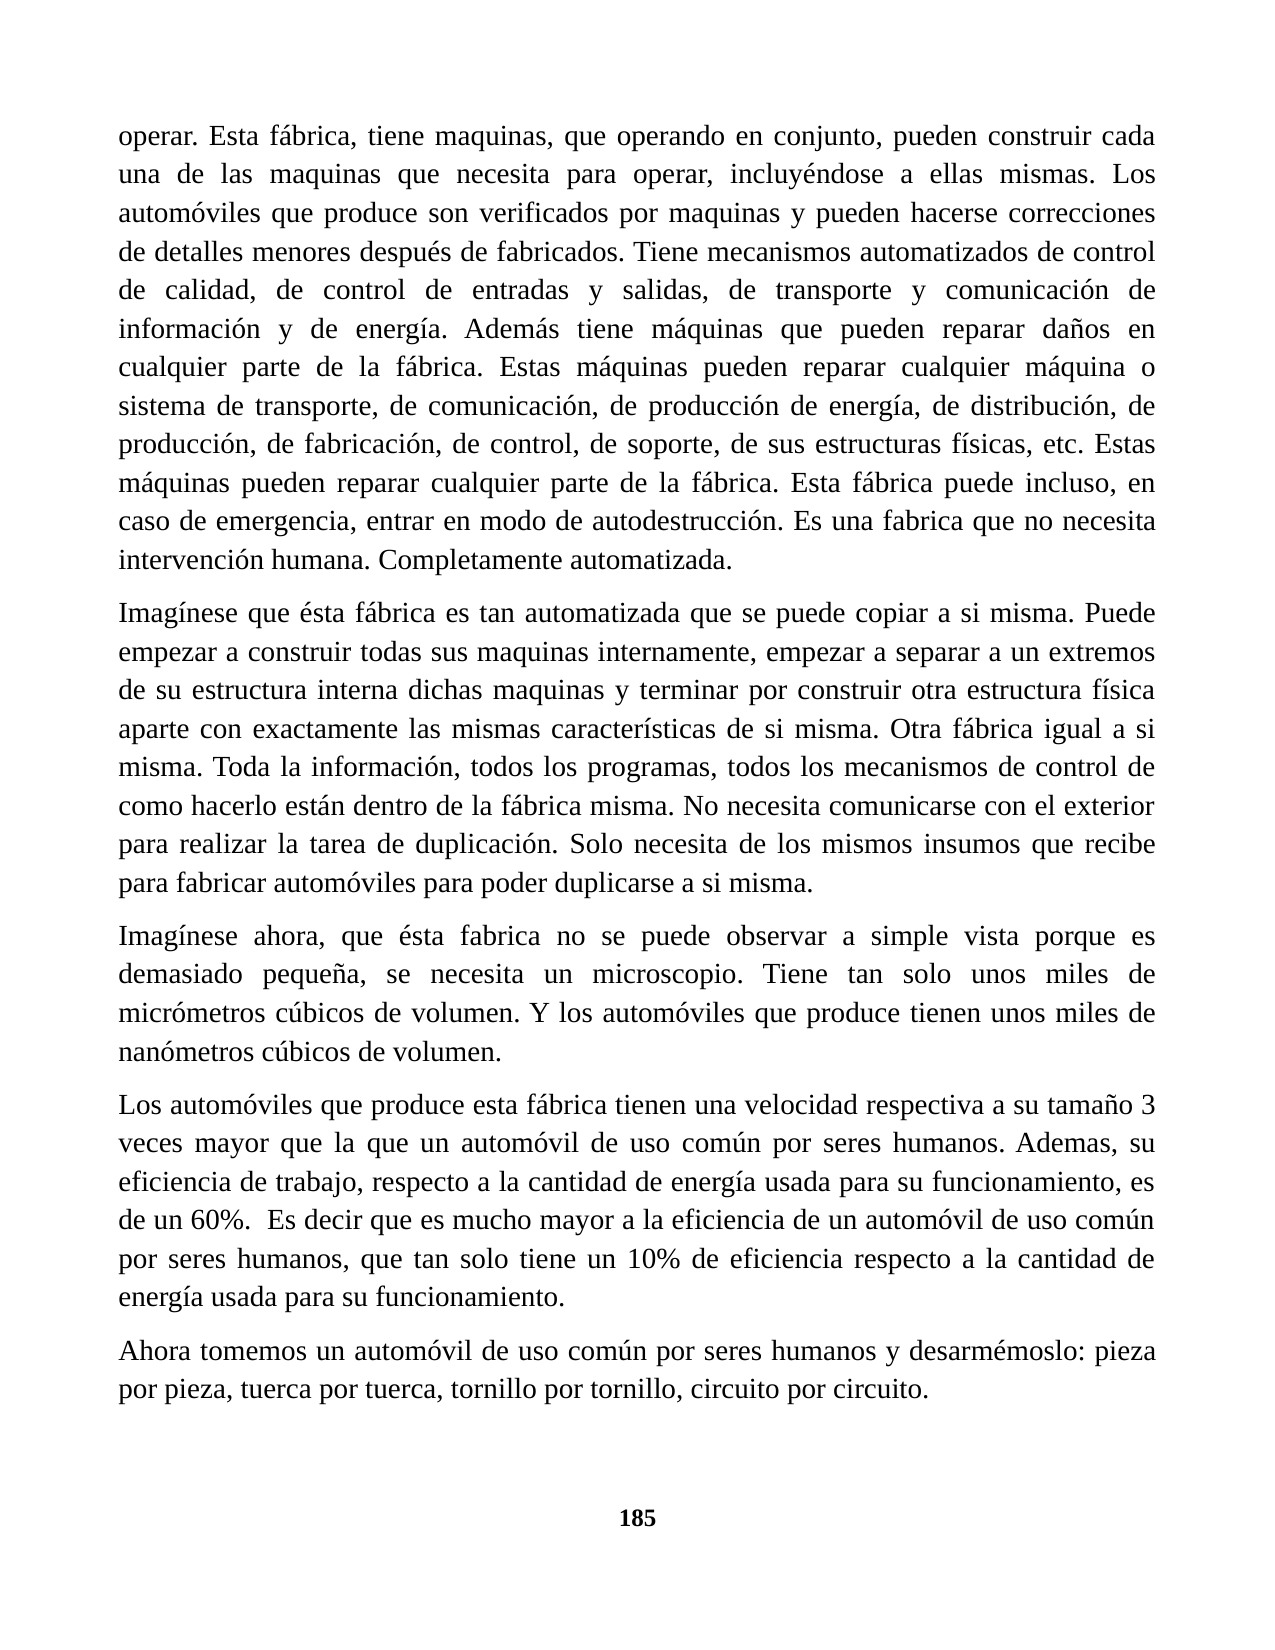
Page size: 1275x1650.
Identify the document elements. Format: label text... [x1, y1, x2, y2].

text Los automóviles que produce esta fábrica tienen una velocidad respectiva a su tamaño 3 veces mayor que la que un automóvil de uso común por seres humanos. Ademas, su eficiencia de trabajo, respecto a la cantidad de energía usada para su funcionamiento, es de un 60%. Es decir que es mucho mayor a la eficiencia de un automóvil de uso común por seres humanos, que tan solo tiene un 10% de eficiencia respecto a la cantidad de energía usada para su funcionamiento. [118, 1087, 1157, 1313]
text Imagínese ahora, que ésta fabrica no se puede observar a simple vista porque es demasiado pequeña, se necesita un microscopio. Tiene tan solo unos miles de micrómetros cúbicos de volumen. Y los automóviles que produce tienen unos miles de nanómetros cúbicos de volumen. [118, 918, 1157, 1067]
text operar. Esta fábrica, tiene maquinas, que operando en conjunto, pueden construir cada una de las maquinas que necesita para operar, incluyéndose a ellas mismas. Los automóviles que produce son verificados por maquinas y pueden hacerse correcciones de detalles menores después de fabricados. Tiene mecanismos automatizados de control de calidad, de control de entradas y salidas, de transporte y comunicación de información y de energía. Además tiene máquinas que pueden reparar daños en cualquier parte de la fábrica. Estas máquinas pueden reparar cualquier máquina o sistema de transporte, de comunicación, de producción de energía, de distribución, de producción, de fabricación, de control, de soporte, de sus estructuras físicas, etc. Estas máquinas pueden reparar cualquier parte de la fábrica. Esta fábrica puede incluso, en caso de emergencia, entrar en modo de autodestrucción. Es una fabrica que no necesita intervención humana. Completamente automatizada. [118, 118, 1157, 576]
text Imagínese que ésta fábrica es tan automatizada que se puede copiar a si misma. Puede empezar a construir todas sus maquinas internamente, empezar a separar a un extremos de su estructura interna dichas maquinas y terminar por construir otra estructura física aparte con exactamente las mismas características de si misma. Otra fábrica igual a si misma. Toda la información, todos los programas, todos los mecanismos de control de como hacerlo están dentro de la fábrica misma. No necesita comunicarse con el exterior para realizar la tarea de duplicación. Solo necesita de los mismos insumos que recibe para fabricar automóviles para poder duplicarse a si misma. [118, 595, 1157, 898]
text Ahora tomemos un automóvil de uso común por seres humanos y desarmémoslo: pieza por pieza, tuerca por tuerca, tornillo por tornillo, circuito por circuito. [118, 1333, 1157, 1405]
